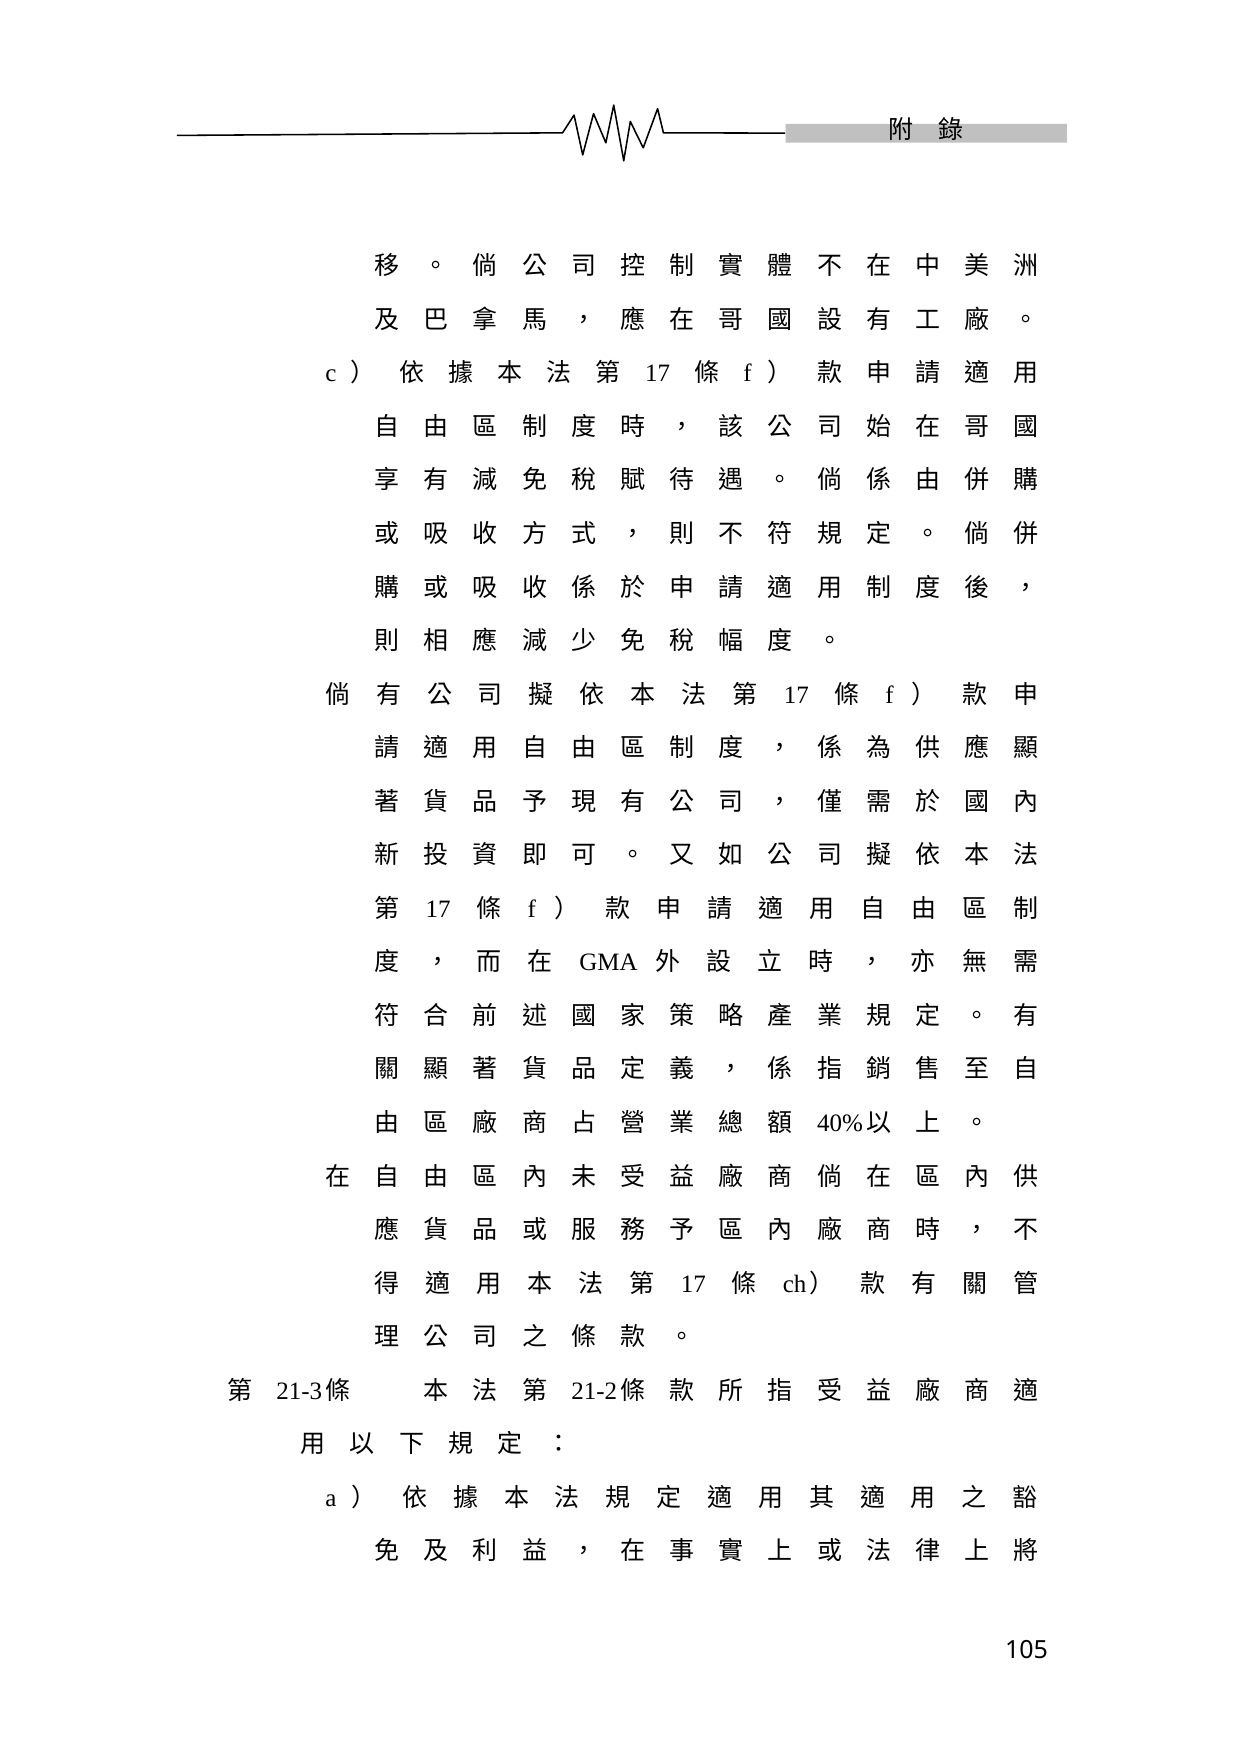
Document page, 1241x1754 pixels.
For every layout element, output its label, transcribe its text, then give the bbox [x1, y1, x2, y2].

text 移。倘公司控制實體不在中美洲及巴拿馬，應在哥國設有工廠。 [325, 237, 1063, 344]
text 倘有公司擬依本法第17條f）款申請適用自由區制度，係為供應顯著貨品予現有公司，僅需於國內新投資即可。又如公司擬依本法第17條f）款申請適用自由區制度，而在GMA外設立時，亦無需符合前述國家策略產業規定。有關顯著貨品定義，係指銷售至自由區廠商占營業總額40%以上。 [325, 666, 1063, 1147]
text c）依據本法第17條f）款申請適用自由區制度時，該公司始在哥國享有減免稅賦待遇。倘係由併購或吸收方式，則不符規定。倘併購或吸收係於申請適用制度後，則相應減少免稅幅度。 [325, 344, 1063, 666]
text 在自由區內未受益廠商倘在區內供應貨品或服務予區內廠商時，不得適用本法第17條ch）款有關管理公司之條款。 [325, 1147, 1063, 1362]
text a）依據本法規定適用其適用之豁免及利益，在事實上或法律上將 [325, 1469, 1063, 1576]
text 第21-3條 本法第21-2條款所指受益廠商適用以下規定： [178, 1362, 1063, 1469]
